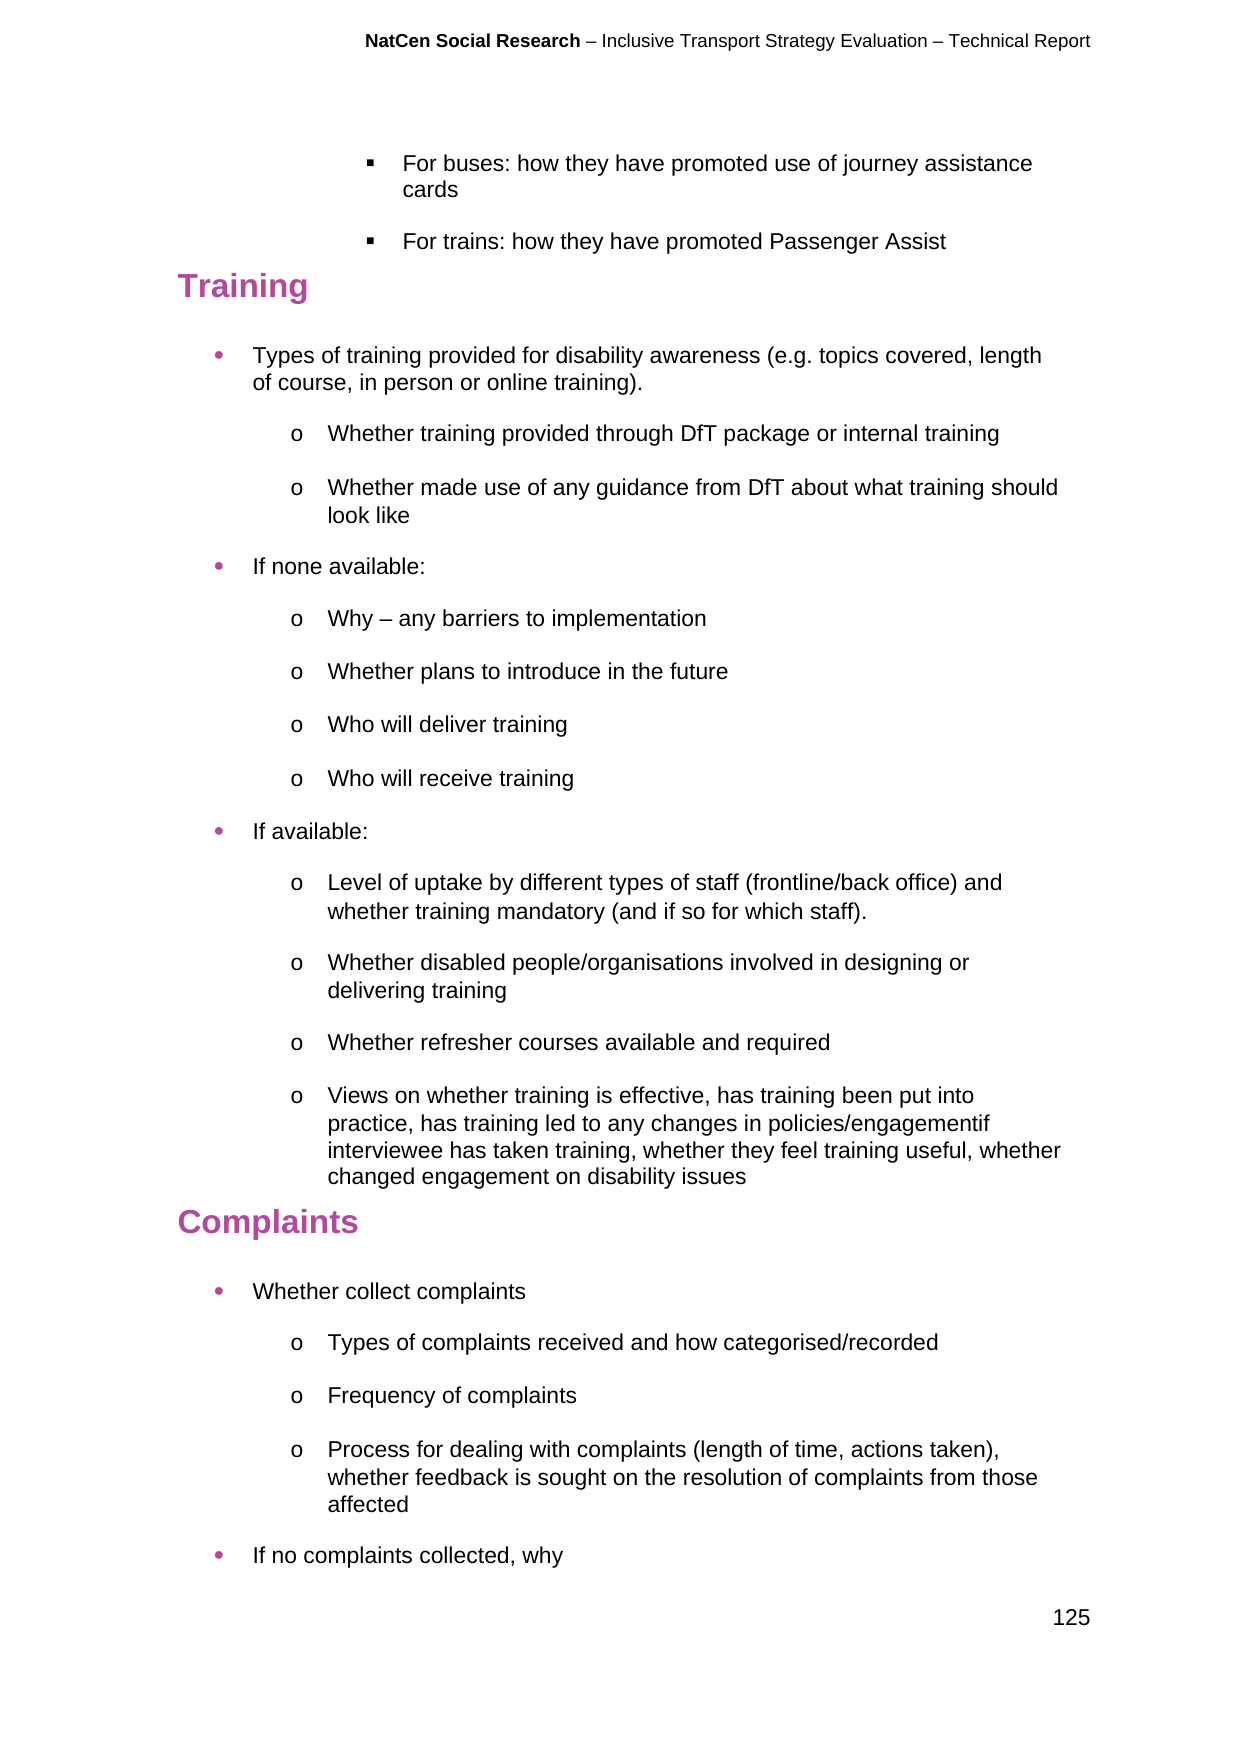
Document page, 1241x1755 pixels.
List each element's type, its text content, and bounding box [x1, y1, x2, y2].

list Whether plans to introduce in the future [290, 658, 1063, 686]
list Why – any barriers to implementation [290, 604, 1063, 633]
list Process for dealing with complaints (length of time, actions taken), whether feedback is sought on the resolution of complaints from those affected [290, 1436, 1063, 1517]
list Whether refresher courses available and required [290, 1029, 1063, 1057]
list Who will deliver training [290, 711, 1063, 739]
list Whether made use of any guidance from DfT about what training should look like [290, 473, 1063, 528]
subtitle Complaints [177, 1202, 1063, 1240]
list Whether disabled people/organisations involved in designing or delivering training [290, 949, 1063, 1004]
list Whether training provided through DfT package or internal training [290, 420, 1063, 448]
list Views on whether training is effective, has training been put into practice, has training led to any changes in policies/engagementif interviewee has taken training, whether they feel training useful, whether changed engagement on disability issues [290, 1082, 1063, 1189]
list If no complaints collected, why [215, 1542, 1063, 1568]
list Frequency of complaints [290, 1382, 1063, 1411]
list Whether collect complaints [215, 1278, 1063, 1304]
list Types of complaints received and how categorised/recorded [290, 1329, 1063, 1357]
list If none available: [215, 553, 1063, 579]
list For buses: how they have promoted use of journey assistance cards [365, 150, 1063, 203]
list If available: [215, 818, 1063, 844]
list For trains: how they have promoted Passenger Assist [365, 228, 1063, 254]
list Types of training provided for disability awareness (e.g. topics covered, length of course, in person or online training). [215, 342, 1063, 395]
list Who will receive training [290, 764, 1063, 793]
subtitle Training [177, 267, 1063, 305]
list Level of uptake by different types of staff (frontline/back office) and whether training mandatory (and if so for which staff). [290, 869, 1063, 924]
